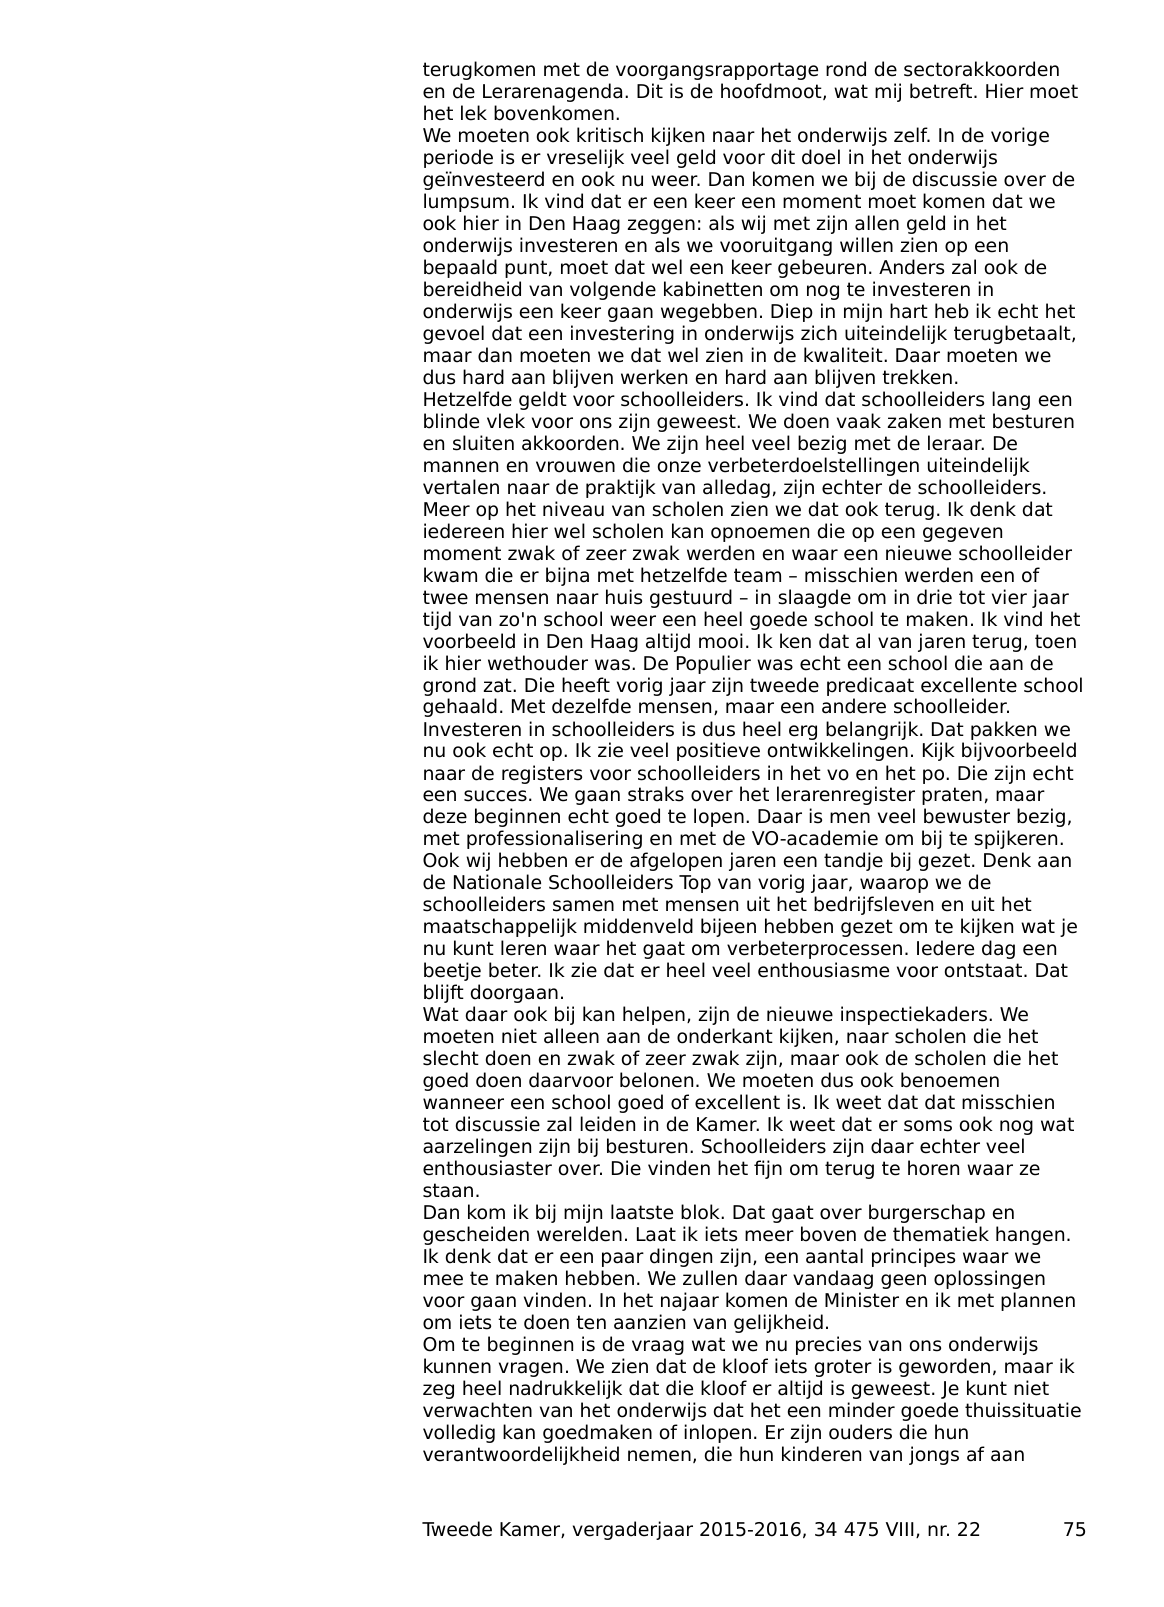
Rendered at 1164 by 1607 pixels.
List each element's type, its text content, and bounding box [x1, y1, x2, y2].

text Investeren in schoolleiders is dus heel erg belangrijk. Dat pakken we nu ook echt op. Ik zie veel positieve ontwikkelingen. Kijk bijvoorbeeld naar de registers voor schoolleiders in het vo en het po. Die zijn echt een succes. We gaan straks over het lerarenregister praten, maar deze beginnen echt goed te lopen. Daar is men veel bewuster bezig, met professionalisering en met de VO-academie om bij te spijkeren. Ook wij hebben er de afgelopen jaren een tandje bij gezet. Denk aan de Nationale Schoolleiders Top van vorig jaar, waarop we de schoolleiders samen met mensen uit het bedrijfsleven en uit het maatschappelijk middenveld bijeen hebben gezet om te kijken wat je nu kunt leren waar het gaat om verbeterprocessen. Iedere dag een beetje beter. Ik zie dat er heel veel enthousiasme voor ontstaat. Dat blijft doorgaan. [422, 718, 1087, 1004]
text Hetzelfde geldt voor schoolleiders. Ik vind dat schoolleiders lang een blinde vlek voor ons zijn geweest. We doen vaak zaken met besturen en sluiten akkoorden. We zijn heel veel bezig met de leraar. De mannen en vrouwen die onze verbeterdoelstellingen uiteindelijk vertalen naar de praktijk van alledag, zijn echter de schoolleiders. Meer op het niveau van scholen zien we dat ook terug. Ik denk dat iedereen hier wel scholen kan opnoemen die op een gegeven moment zwak of zeer zwak werden en waar een nieuwe schoolleider kwam die er bijna met hetzelfde team – misschien werden een of twee mensen naar huis gestuurd – in slaagde om in drie tot vier jaar tijd van zo'n school weer een heel goede school te maken. Ik vind het voorbeeld in Den Haag altijd mooi. Ik ken dat al van jaren terug, toen ik hier wethouder was. De Populier was echt een school die aan de grond zat. Die heeft vorig jaar zijn tweede predicaat excellente school gehaald. Met dezelfde mensen, maar een andere schoolleider. [422, 389, 1087, 718]
text Om te beginnen is de vraag wat we nu precies van ons onderwijs kunnen vragen. We zien dat de kloof iets groter is geworden, maar ik zeg heel nadrukkelijk dat die kloof er altijd is geweest. Je kunt niet verwachten van het onderwijs dat het een minder goede thuissituatie volledig kan goedmaken of inlopen. Er zijn ouders die hun verantwoordelijkheid nemen, die hun kinderen van jongs af aan [422, 1334, 1087, 1466]
text Wat daar ook bij kan helpen, zijn de nieuwe inspectiekaders. We moeten niet alleen aan de onderkant kijken, naar scholen die het slecht doen en zwak of zeer zwak zijn, maar ook de scholen die het goed doen daarvoor belonen. We moeten dus ook benoemen wanneer een school goed of excellent is. Ik weet dat dat misschien tot discussie zal leiden in de Kamer. Ik weet dat er soms ook nog wat aarzelingen zijn bij besturen. Schoolleiders zijn daar echter veel enthousiaster over. Die vinden het fijn om terug te horen waar ze staan. [422, 1004, 1087, 1202]
text Dan kom ik bij mijn laatste blok. Dat gaat over burgerschap en gescheiden werelden. Laat ik iets meer boven de thematiek hangen. Ik denk dat er een paar dingen zijn, een aantal principes waar we mee te maken hebben. We zullen daar vandaag geen oplossingen voor gaan vinden. In het najaar komen de Minister en ik met plannen om iets te doen ten aanzien van gelijkheid. [422, 1202, 1087, 1334]
text terugkomen met de voorgangsrapportage rond de sectorakkoorden en de Lerarenagenda. Dit is de hoofdmoot, wat mij betreft. Hier moet het lek bovenkomen. [422, 59, 1087, 125]
text We moeten ook kritisch kijken naar het onderwijs zelf. In de vorige periode is er vreselijk veel geld voor dit doel in het onderwijs geïnvesteerd en ook nu weer. Dan komen we bij de discussie over de lumpsum. Ik vind dat er een keer een moment moet komen dat we ook hier in Den Haag zeggen: als wij met zijn allen geld in het onderwijs investeren en als we vooruitgang willen zien op een bepaald punt, moet dat wel een keer gebeuren. Anders zal ook de bereidheid van volgende kabinetten om nog te investeren in onderwijs een keer gaan wegebben. Diep in mijn hart heb ik echt het gevoel dat een investering in onderwijs zich uiteindelijk terugbetaalt, maar dan moeten we dat wel zien in de kwaliteit. Daar moeten we dus hard aan blijven werken en hard aan blijven trekken. [422, 125, 1087, 389]
